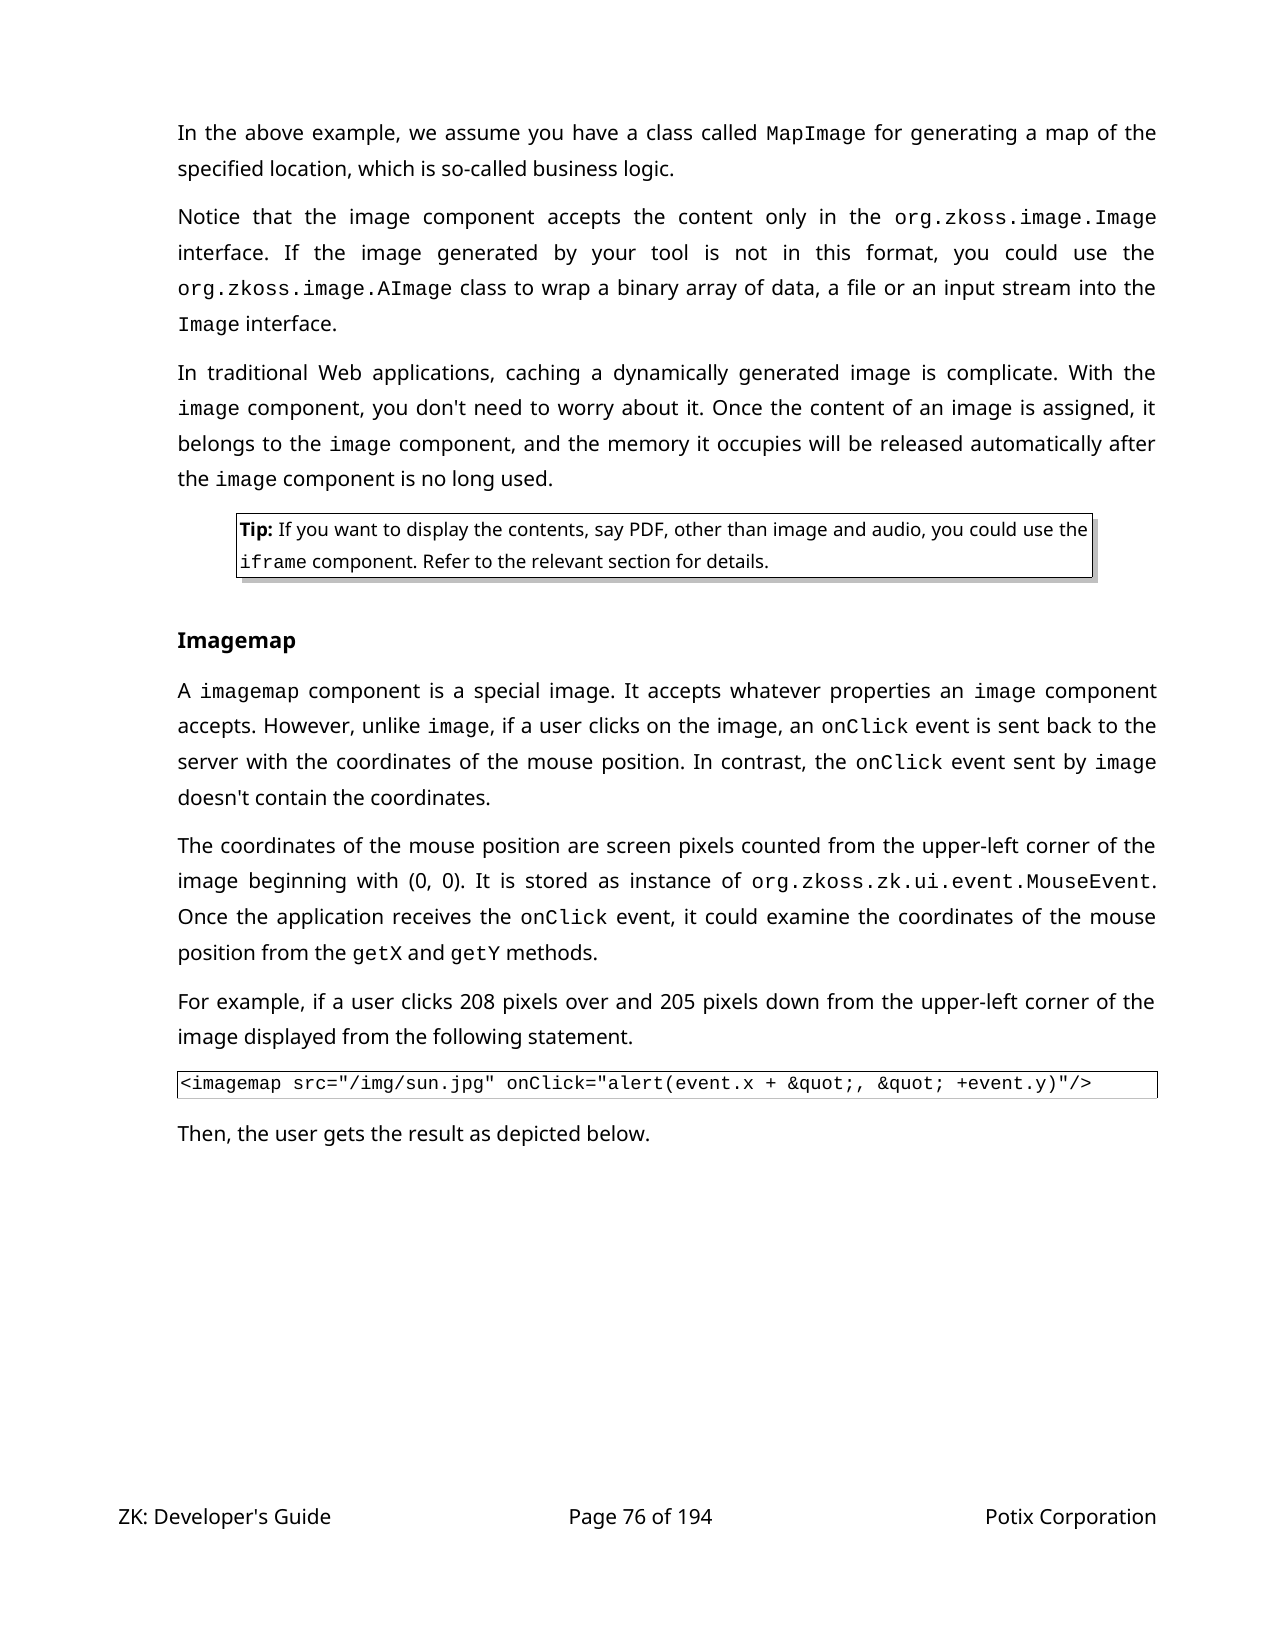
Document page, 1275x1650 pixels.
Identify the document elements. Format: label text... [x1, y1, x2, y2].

text For example, if a user clicks 208 pixels over and 205 pixels down from the upper-left corner of the image displayed from the following statement. [177, 987, 1157, 1050]
text Tip: If you want to display the contents, say PDF, other than image and audio, you could use the iframe component. Refer to the relevant section for details. [237, 514, 1092, 577]
text In the above example, we assume you have a class called MapImage for generating a map of the specified location, which is so-called business logic. [177, 118, 1157, 182]
text Then, the user gets the result as depicted below. [177, 1119, 1157, 1147]
text Notice that the image component accepts the content only in the org.zkoss.image.Image interface. If the image generated by your tool is not in this format, you could use the org.zkoss.image.AImage class to wrap a binary array of data, a file or an input stream into the Image interface. [177, 202, 1157, 337]
text <imagemap src="/img/sun.jpg" onClick="alert(event.x + &quot;, &quot; +event.y)"/> [178, 1072, 1157, 1098]
subtitle Imagemap [177, 625, 1157, 655]
text In traditional Web applications, caching a dynamically generated image is complicate. With the image component, you don't need to worry about it. Once the content of an image is assigned, it belongs to the image component, and the memory it occupies will be released automatically after the image component is no long used. [177, 358, 1157, 493]
text The coordinates of the mouse position are screen pixels counted from the upper-left corner of the image beginning with (0, 0). It is stored as instance of org.zkoss.zk.ui.event.MouseEvent. Once the application receives the onClick event, it could examine the coordinates of the mouse position from the getX and getY methods. [177, 831, 1157, 966]
text A imagemap component is a special image. It accepts whatever properties an image component accepts. However, unlike image, if a user clicks on the image, an onClick event is sent back to the server with the coordinates of the mouse position. In contrast, the onClick event sent by image doesn't contain the coordinates. [177, 676, 1157, 811]
